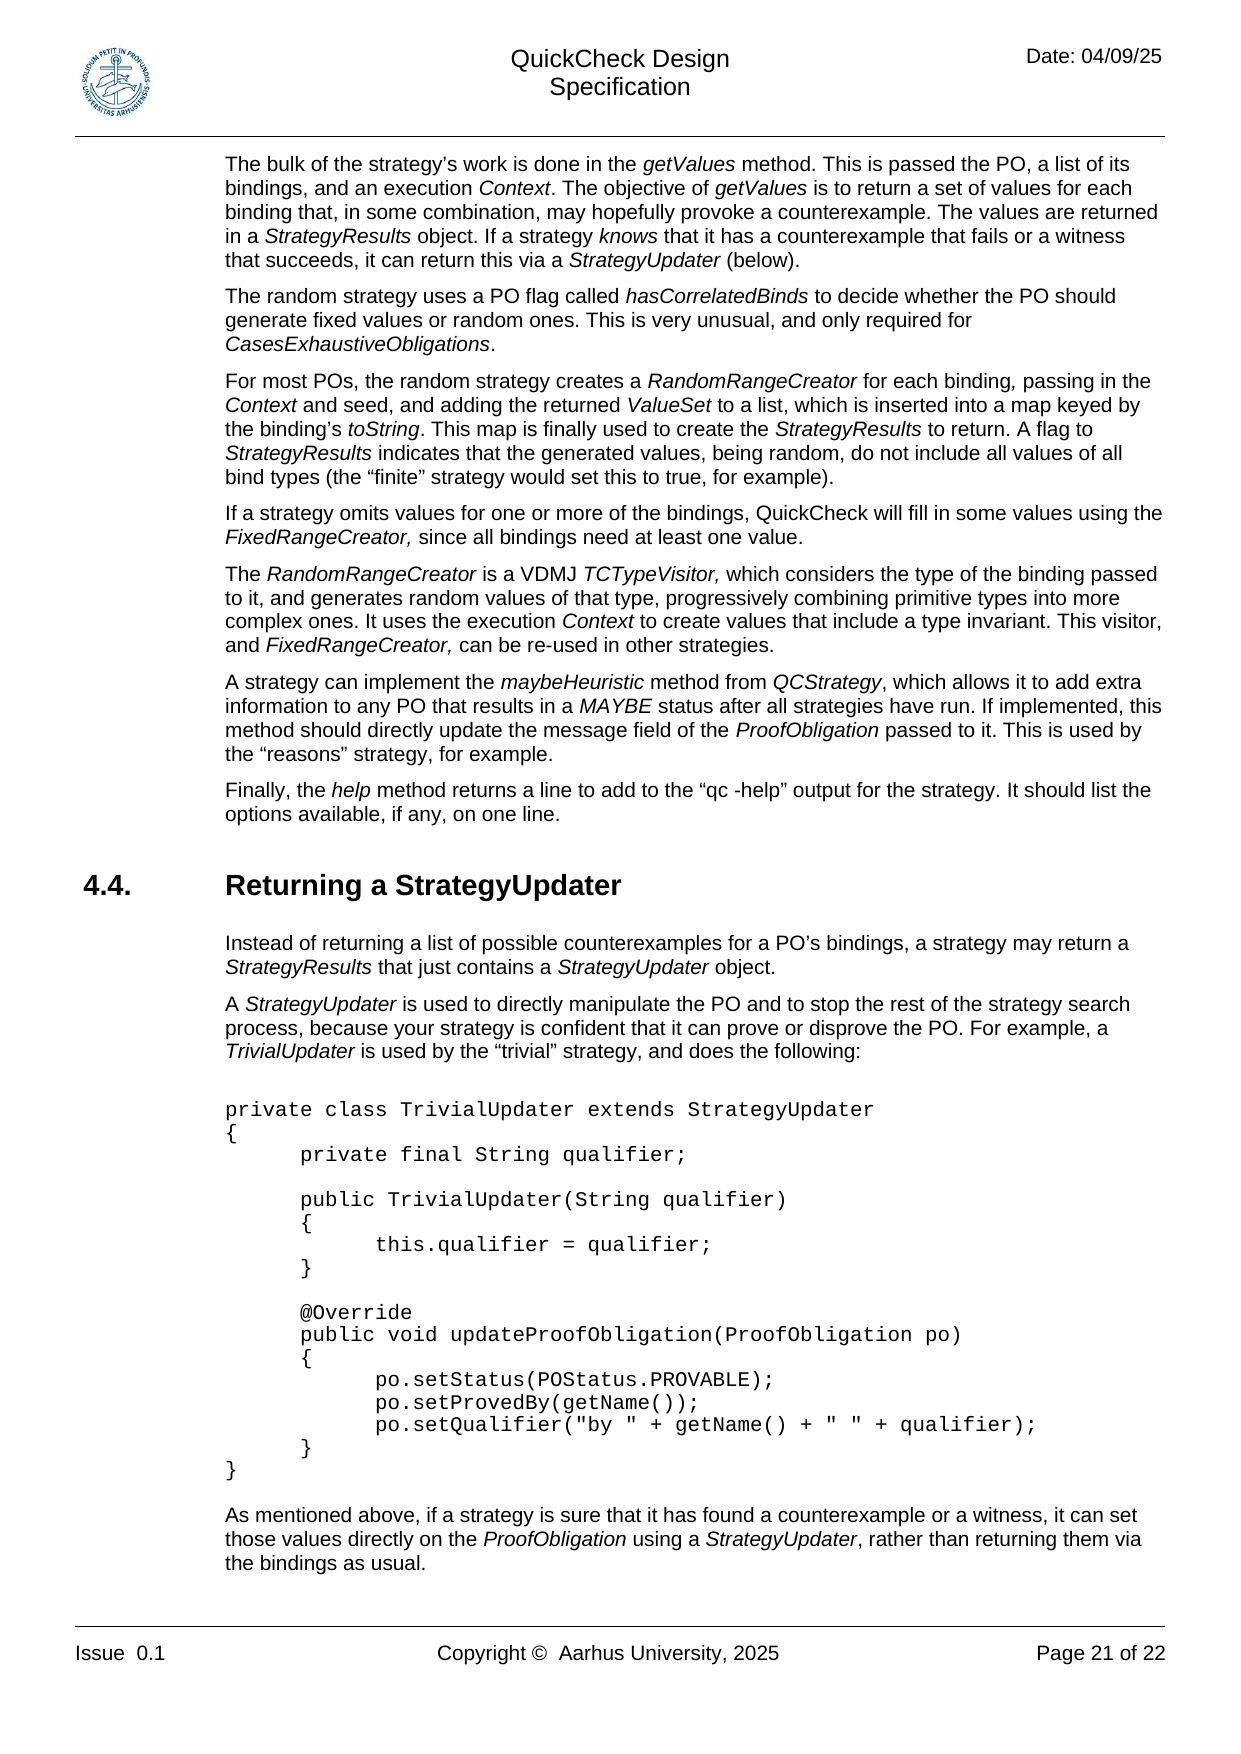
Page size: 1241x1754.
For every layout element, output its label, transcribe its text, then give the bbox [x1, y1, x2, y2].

text } [225, 1256, 1165, 1279]
text { [225, 1346, 1165, 1369]
text private final String qualifier; [225, 1144, 1165, 1166]
text As mentioned above, if a strategy is sure that it has found a counterexample or a witness, it can set those values directly on the ProofObligation using a StrategyUpdater, rather than returning them via the bindings as usual. [225, 1504, 1165, 1576]
text private class TrivialUpdater extends StrategyUpdater [225, 1099, 1165, 1121]
text Finally, the help method returns a line to add to the “qc -help” output for the strategy. It should list the options available, if any, on one line. [225, 778, 1165, 826]
text } [225, 1459, 1165, 1481]
text The RandomRangeCreator is a VDMJ TCTypeVisitor, which considers the type of the binding passed to it, and generates random values of that type, progressively combining primitive types into more complex ones. It uses the execution Context to create values that include a type invariant. This visitor, and FixedRangeCreator, can be re-used in other strategies. [225, 562, 1165, 658]
text { [225, 1211, 1165, 1234]
text The bulk of the strategy’s work is done in the getValues method. This is passed the PO, a list of its bindings, and an execution Context. The objective of getValues is to return a set of values for each binding that, in some combination, may hopefully provoke a counterexample. The values are returned in a StrategyResults object. If a strategy knows that it has a counterexample that fails or a witness that succeeds, it can return this via a StrategyUpdater (below). [225, 152, 1165, 272]
text Instead of returning a list of possible counterexamples for a PO’s bindings, a strategy may return a StrategyResults that just contains a StrategyUpdater object. [225, 931, 1165, 979]
text public void updateProofObligation(ProofObligation po) [225, 1324, 1165, 1346]
text { [225, 1121, 1165, 1144]
text For most POs, the random strategy creates a RandomRangeCreator for each binding, passing in the Context and seed, and adding the returned ValueSet to a list, which is inserted into a map keyed by the binding’s toString. This map is finally used to create the StrategyResults to return. A flag to StrategyResults indicates that the generated values, being random, do not include all values of all bind types (the “finite” strategy would set this to true, for example). [225, 369, 1165, 489]
text A StrategyUpdater is used to directly manipulate the PO and to stop the rest of the strategy search process, because your strategy is confident that it can prove or disprove the PO. For example, a TrivialUpdater is used by the “trivial” strategy, and does the following: [225, 992, 1165, 1064]
picture [78, 44, 153, 120]
text public TrivialUpdater(String qualifier) [225, 1189, 1165, 1211]
text @Override [225, 1301, 1165, 1324]
text this.qualifier = qualifier; [225, 1234, 1165, 1256]
text po.setProvedBy(getName()); [225, 1391, 1165, 1414]
text po.setQualifier("by " + getName() + " " + qualifier); [225, 1414, 1165, 1436]
text } [225, 1436, 1165, 1459]
text If a strategy omits values for one or more of the bindings, QuickCheck will fill in some values using the FixedRangeCreator, since all bindings need at least one value. [225, 501, 1165, 549]
text po.setStatus(POStatus.PROVABLE); [225, 1369, 1165, 1391]
text A strategy can implement the maybeHeuristic method from QCStrategy, which allows it to add extra information to any PO that results in a MAYBE status after all strategies have run. If implemented, this method should directly update the message field of the ProofObligation passed to it. This is used by the “reasons” strategy, for example. [225, 670, 1165, 766]
text The random strategy uses a PO flag called hasCorrelatedBinds to decide whether the PO should generate fixed values or random ones. This is very unusual, and only required for CasesExhaustiveObligations. [225, 285, 1165, 357]
subtitle Returning a StrategyUpdater [75, 869, 1165, 901]
